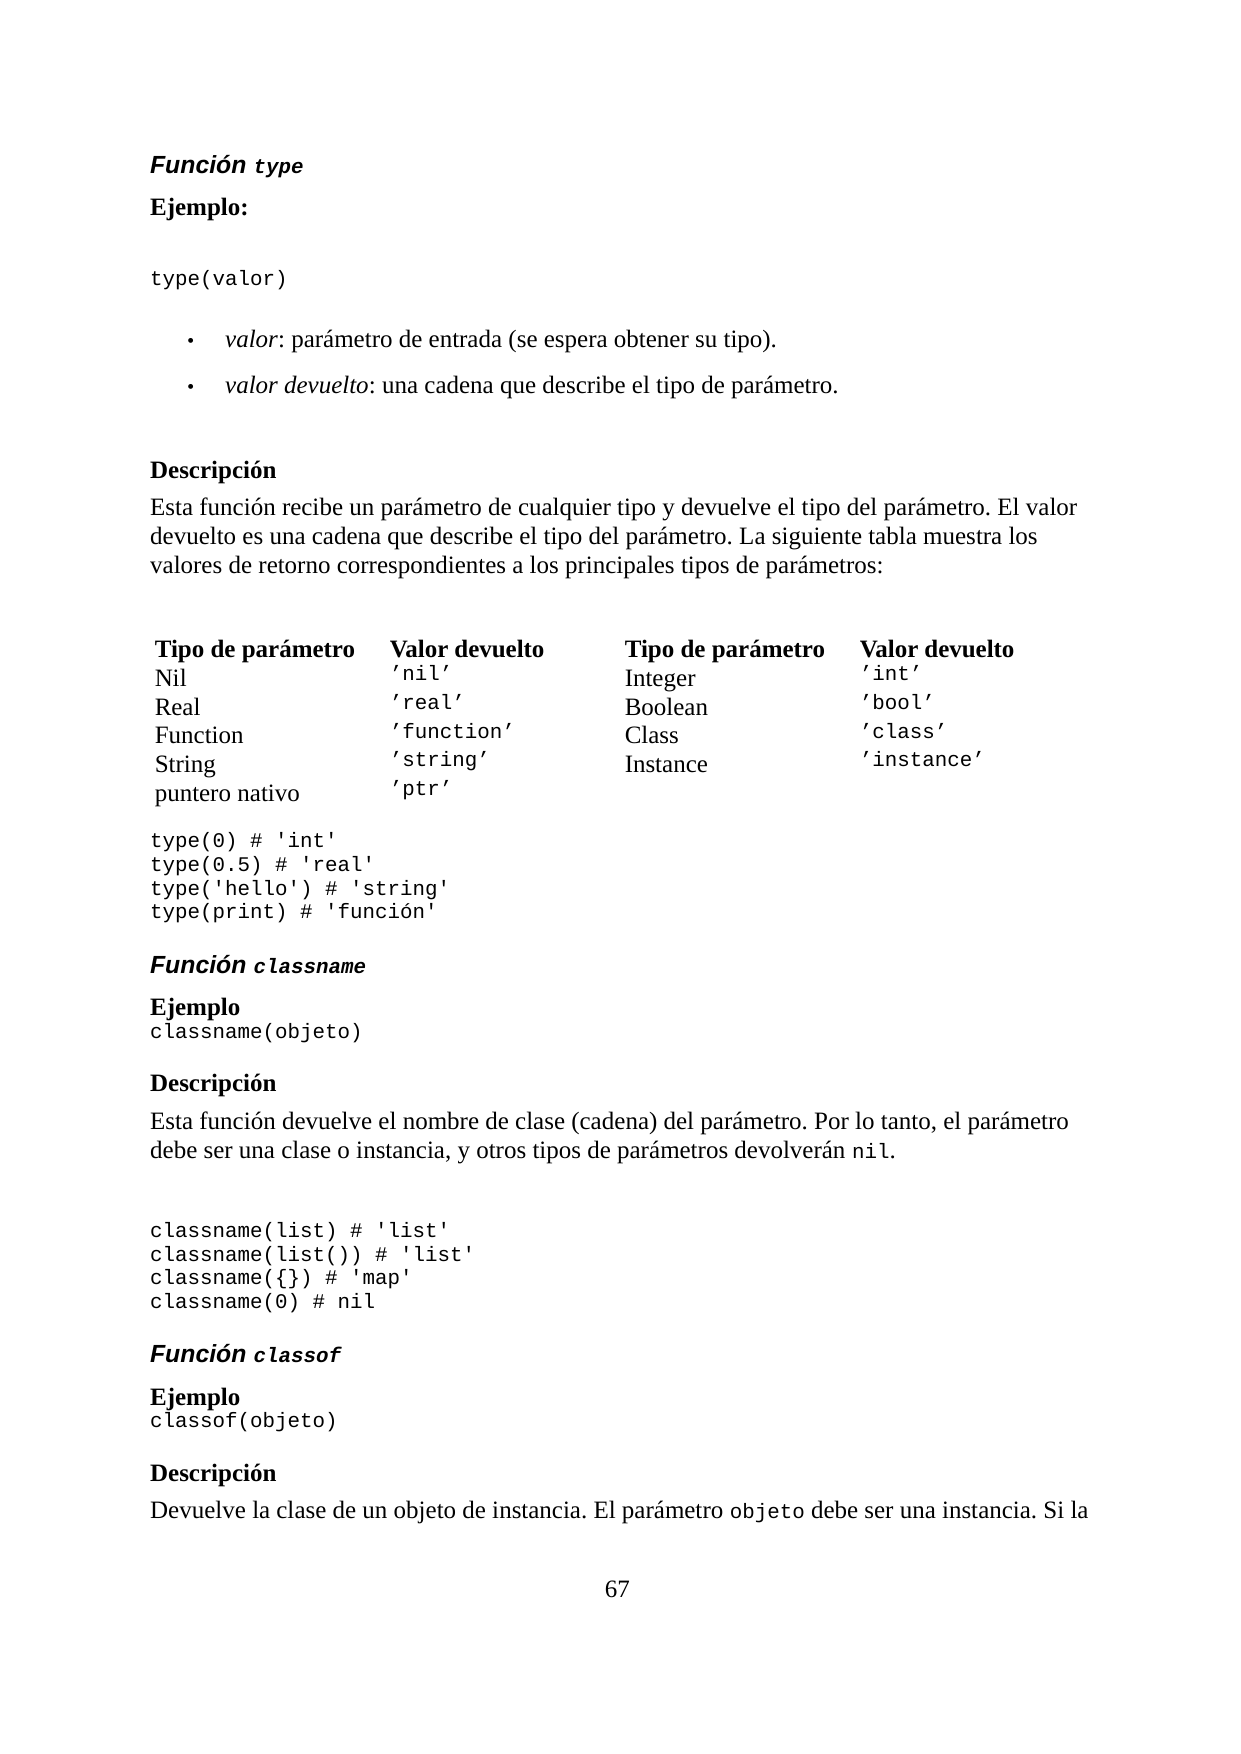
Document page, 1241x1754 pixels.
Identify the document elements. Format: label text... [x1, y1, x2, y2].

table_cell Real [150, 692, 385, 721]
text classname(list()) # 'list' [150, 1243, 1090, 1267]
text Descripción [150, 455, 1090, 483]
text classname(list) # 'list' [150, 1220, 1090, 1243]
text Ejemplo: [150, 192, 1090, 221]
table_cell [620, 778, 855, 807]
table_cell ’int’ [855, 663, 1090, 692]
subtitle Función classof [150, 1339, 1090, 1369]
text type(0) # 'int' [150, 831, 1090, 854]
text Esta función recibe un parámetro de cualquier tipo y devuelve el tipo del parámetro. El valor devuelto es una cadena que describe el tipo del parámetro. La siguiente tabla muestra los valores de retorno correspondientes a los principales tipos de parámetros: [150, 492, 1090, 579]
table_cell ’function’ [385, 721, 620, 749]
table_cell Nil [150, 663, 385, 692]
table_cell ’nil’ [385, 663, 620, 692]
table_cell ’bool’ [855, 692, 1090, 721]
text type('hello') # 'string' [150, 878, 1090, 901]
text classname({}) # 'map' [150, 1267, 1090, 1291]
text Devuelve la clase de un objeto de instancia. El parámetro objeto debe ser una instancia. Si la [150, 1495, 1090, 1525]
table_header Tipo de parámetro [150, 634, 385, 663]
table_cell ’class’ [855, 721, 1090, 749]
table_cell ’string’ [385, 749, 620, 778]
text Ejemplo [150, 992, 1090, 1021]
table_cell ’ptr’ [385, 778, 620, 807]
table_header Tipo de parámetro [620, 634, 855, 663]
table_cell puntero nativo [150, 778, 385, 807]
list valor devuelto: una cadena que describe el tipo de parámetro. [187, 370, 1090, 399]
text Ejemplo [150, 1382, 1090, 1410]
table_cell ’instance’ [855, 749, 1090, 778]
table_cell ’real’ [385, 692, 620, 721]
text classname(0) # nil [150, 1291, 1090, 1314]
text Descripción [150, 1458, 1090, 1486]
table_cell String [150, 749, 385, 778]
subtitle Función type [150, 150, 1090, 179]
table_header Valor devuelto [385, 634, 620, 663]
text Descripción [150, 1068, 1090, 1097]
text type(valor) [150, 267, 1090, 291]
text classname(objeto) [150, 1021, 1090, 1044]
table_cell Integer [620, 663, 855, 692]
subtitle Función classname [150, 950, 1090, 980]
table_cell Function [150, 721, 385, 749]
text classof(objeto) [150, 1410, 1090, 1434]
table_cell Instance [620, 749, 855, 778]
list valor: parámetro de entrada (se espera obtener su tipo). [187, 324, 1090, 352]
text type(print) # 'función' [150, 901, 1090, 925]
table_cell Class [620, 721, 855, 749]
text type(0.5) # 'real' [150, 854, 1090, 878]
text Esta función devuelve el nombre de clase (cadena) del parámetro. Por lo tanto, el parámetro debe ser una clase o instancia, y otros tipos de parámetros devolverán nil. [150, 1106, 1090, 1164]
table_cell [855, 778, 1090, 807]
table_cell Boolean [620, 692, 855, 721]
table_header Valor devuelto [855, 634, 1090, 663]
